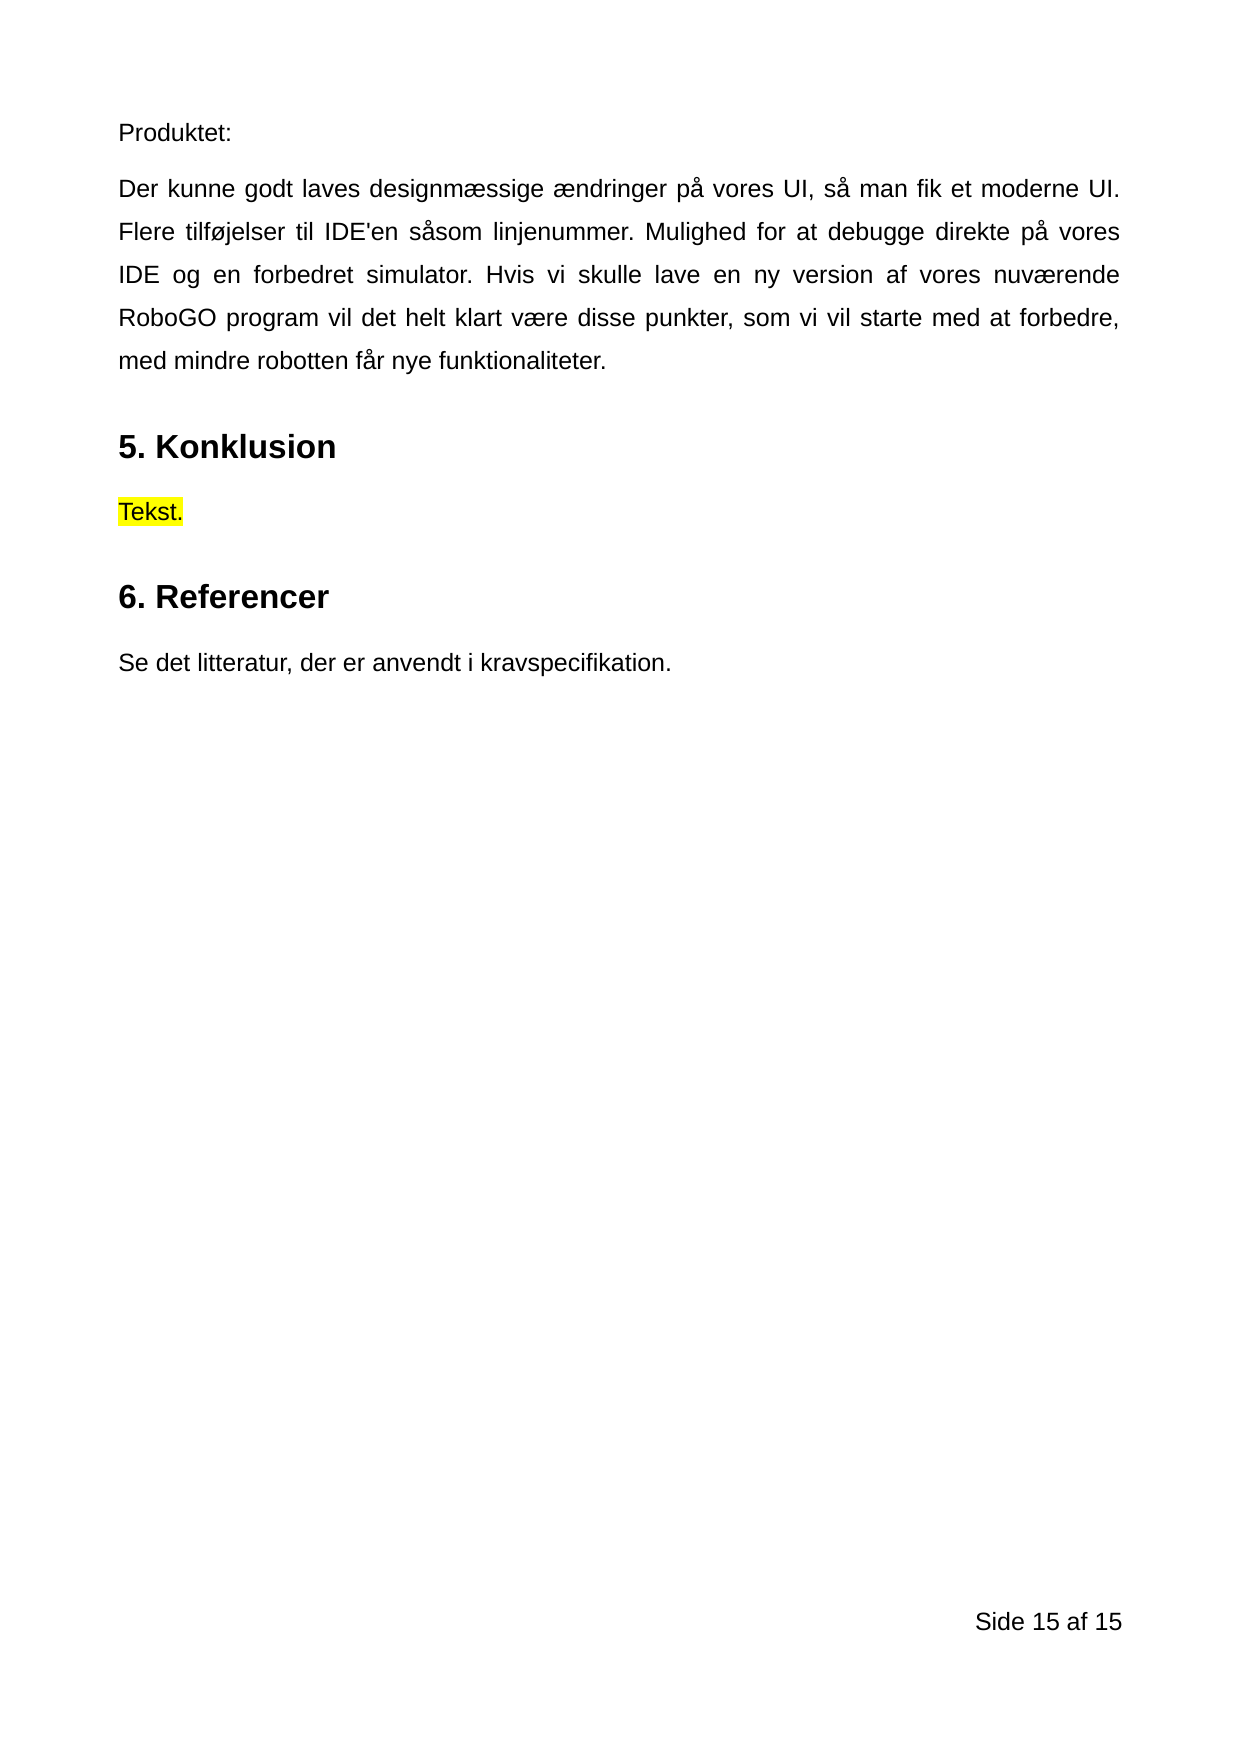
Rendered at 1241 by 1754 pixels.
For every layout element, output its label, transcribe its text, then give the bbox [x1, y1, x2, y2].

text Tekst. [118, 497, 1122, 526]
text Se det litteratur, der er anvendt i kravspecifikation. [118, 648, 1122, 676]
subtitle 5. Konklusion [118, 427, 1122, 465]
subtitle 6. Referencer [118, 578, 1122, 616]
text Produktet: [118, 118, 1122, 147]
text Der kunne godt laves designmæssige ændringer på vores UI, så man fik et moderne UI. Flere tilføjelser til IDE'en såsom linjenummer. Mulighed for at debugge direkte på vores IDE og en forbedret simulator. Hvis vi skulle lave en ny version af vores nuværende RoboGO program vil det helt klart være disse punkter, som vi vil starte med at forbedre, med mindre robotten får nye funktionaliteter. [118, 174, 1122, 375]
